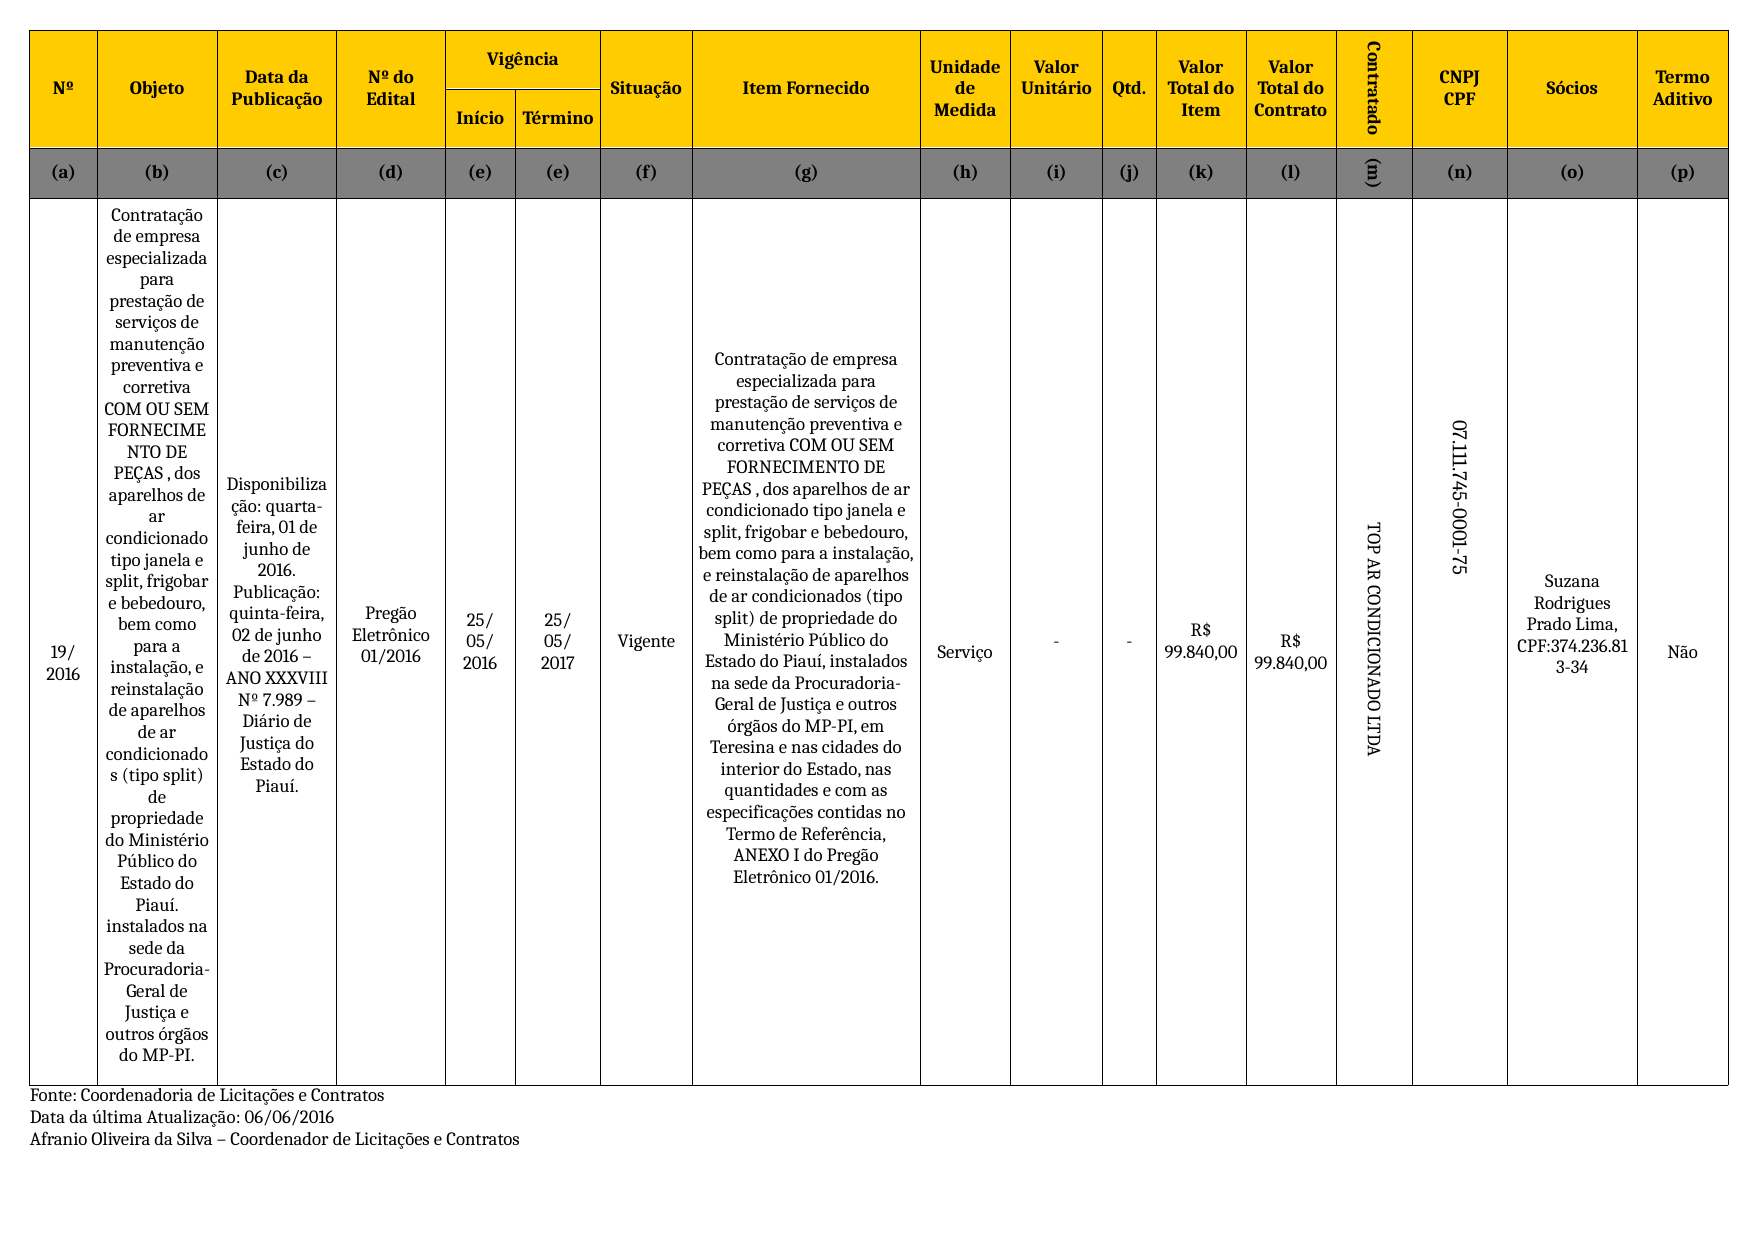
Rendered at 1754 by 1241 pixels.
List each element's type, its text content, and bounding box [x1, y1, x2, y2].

table_header Nº do Edital [337, 31, 445, 147]
table_cell (m) [1337, 149, 1412, 198]
table_header Sócios [1508, 31, 1637, 147]
text Data da última Atualização: 06/06/2016 [29, 1106, 1729, 1128]
table_header Item Fornecido [693, 31, 920, 147]
table_cell Vigente [601, 199, 692, 1085]
table_cell (a) [30, 149, 97, 198]
table_cell Pregão Eletrônico 01/2016 [337, 199, 445, 1085]
table_cell Contratação de empresa especializada para prestação de serviços de manutenção preventiva e corretiva COM OU SEM FORNECIMENTO DE PEÇAS , dos aparelhos de ar condicionado tipo janela e split, frigobar e bebedouro, bem como para a instalação, e reinstalação de aparelhos de ar condicionados (tipo split) de propriedade do Ministério Público do Estado do Piauí. instalados na sede da Procuradoria-Geral de Justiça e outros órgãos do MP-PI. [98, 199, 217, 1085]
table_cell R$ 99.840,00 [1157, 199, 1246, 1085]
table_cell (i) [1011, 149, 1102, 198]
table_header Contratado [1337, 31, 1412, 147]
table_cell - [1011, 199, 1102, 1085]
table_cell (l) [1247, 149, 1336, 198]
table_header Nº [30, 31, 97, 147]
table_header Valor Unitário [1011, 31, 1102, 147]
table_cell (j) [1103, 149, 1156, 198]
table_cell (c) [218, 149, 336, 198]
table_header Vigência [446, 31, 600, 88]
table_cell Disponibilização: quarta-feira, 01 de junho de 2016. Publicação: quinta-feira, 02 de junho de 2016 – ANO XXXVIII Nº 7.989 – Diário de Justiça do Estado do Piauí. [218, 199, 336, 1085]
table_cell R$ 99.840,00 [1247, 199, 1336, 1085]
table_cell (n) [1413, 149, 1507, 198]
table_cell Não [1638, 199, 1728, 1085]
table_header Objeto [98, 31, 217, 147]
table_header Unidade de Medida [921, 31, 1010, 147]
table_cell 07.111.745-0001-75 [1413, 199, 1507, 1085]
table_cell (b) [98, 149, 217, 198]
table_cell (d) [337, 149, 445, 198]
table_header Valor Total do Item [1157, 31, 1246, 147]
table_cell (o) [1508, 149, 1637, 198]
table_header Valor Total do Contrato [1247, 31, 1336, 147]
table_cell Serviço [921, 199, 1010, 1085]
table_cell (f) [601, 149, 692, 198]
table_cell (e) [516, 149, 600, 198]
table_header Situação [601, 31, 692, 147]
table_cell Suzana Rodrigues Prado Lima, CPF:374.236.813-34 [1508, 199, 1637, 1085]
table_cell (e) [446, 149, 515, 198]
table_header Qtd. [1103, 31, 1156, 147]
text Fonte: Coordenadoria de Licitações e Contratos [29, 1085, 1729, 1106]
table_header Termo Aditivo [1638, 31, 1728, 147]
table_cell (h) [921, 149, 1010, 198]
table_cell Início [446, 90, 515, 147]
table_cell - [1103, 199, 1156, 1085]
table_header Data da Publicação [218, 31, 336, 147]
table_header CNPJ CPF [1413, 31, 1507, 147]
table_cell (k) [1157, 149, 1246, 198]
table_cell (p) [1638, 149, 1728, 198]
table_cell 19/ 2016 [30, 199, 97, 1085]
table_cell (g) [693, 149, 920, 198]
table_cell Contratação de empresa especializada para prestação de serviços de manutenção preventiva e corretiva COM OU SEM FORNECIMENTO DE PEÇAS , dos aparelhos de ar condicionado tipo janela e split, frigobar e bebedouro, bem como para a instalação, e reinstalação de aparelhos de ar condicionados (tipo split) de propriedade do Ministério Público do Estado do Piauí, instalados na sede da Procuradoria-Geral de Justiça e outros órgãos do MP-PI, em Teresina e nas cidades do interior do Estado, nas quantidades e com as especificações contidas no Termo de Referência, ANEXO I do Pregão Eletrônico 01/2016. [693, 199, 920, 1085]
text Afranio Oliveira da Silva – Coordenador de Licitações e Contratos [29, 1128, 1729, 1149]
table_cell TOP AR CONDICIONADO LTDA [1337, 199, 1412, 1085]
table_cell 25/ 05/ 2017 [516, 199, 600, 1085]
table_cell 25/ 05/ 2016 [446, 199, 515, 1085]
table_cell Término [516, 90, 600, 147]
